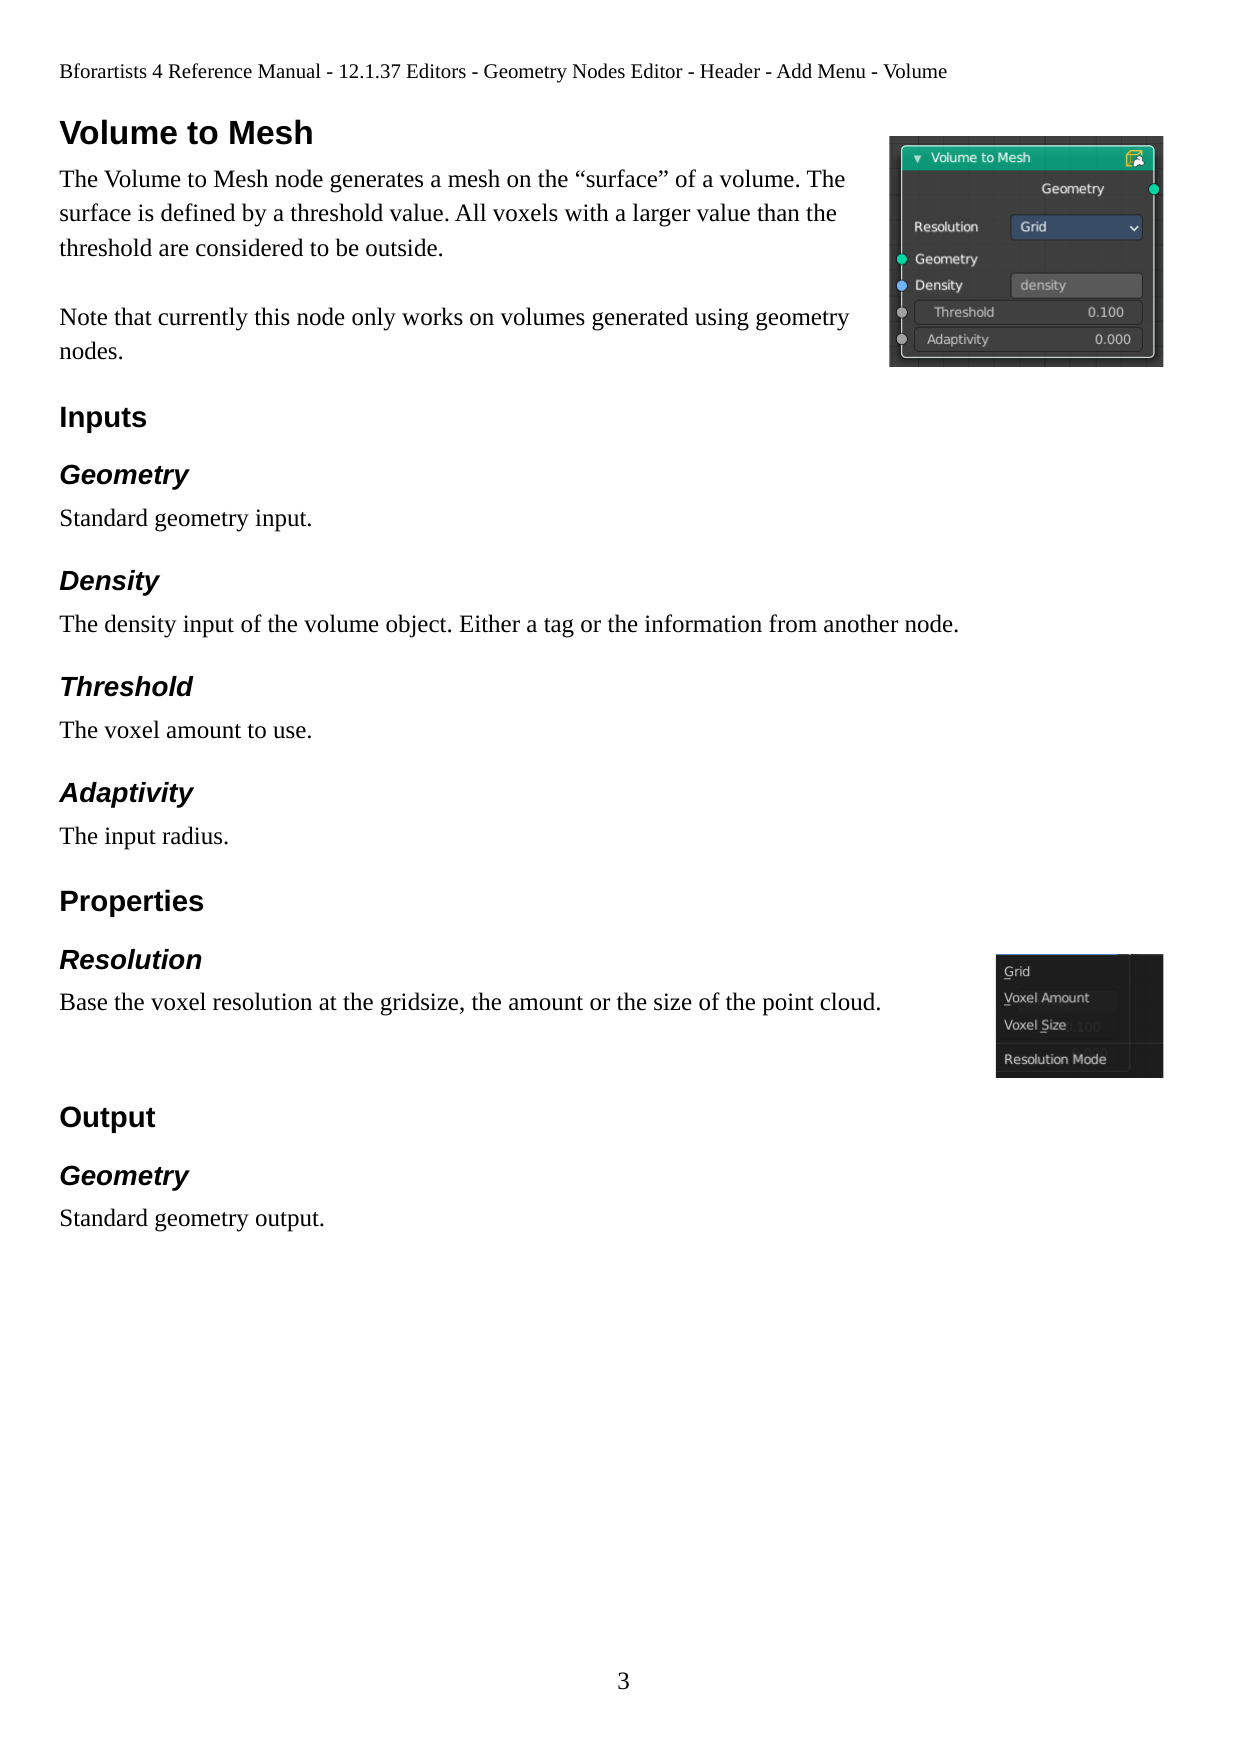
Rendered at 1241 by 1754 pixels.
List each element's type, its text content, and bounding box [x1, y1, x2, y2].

subtitle Properties [59, 884, 1181, 918]
text The voxel amount to use. [59, 715, 1181, 743]
picture [889, 136, 1164, 367]
subtitle Geometry [59, 1159, 1181, 1191]
subtitle Resolution [59, 943, 1181, 975]
subtitle Threshold [59, 670, 1181, 702]
subtitle Geometry [59, 458, 1181, 490]
text Base the voxel resolution at the gridsize, the amount or the size of the point cloud. [59, 987, 995, 1016]
subtitle Inputs [59, 400, 1181, 433]
text The input radius. [59, 821, 1181, 849]
subtitle Adaptivity [59, 776, 1181, 808]
text The Volume to Mesh node generates a mesh on the “surface” of a volume. The surface is defined by a threshold value. All voxels with a larger value than the threshold are considered to be outside. Note that currently this node only works on volumes generated using geometry nodes. [59, 164, 889, 365]
text Standard geometry output. [59, 1203, 1181, 1232]
subtitle Output [59, 1100, 1181, 1134]
text The density input of the volume object. Either a tag or the information from another node. [59, 609, 1181, 638]
subtitle Volume to Mesh [59, 113, 1181, 151]
subtitle Density [59, 564, 1181, 596]
picture [995, 954, 1164, 1078]
text Standard geometry input. [59, 503, 1181, 532]
